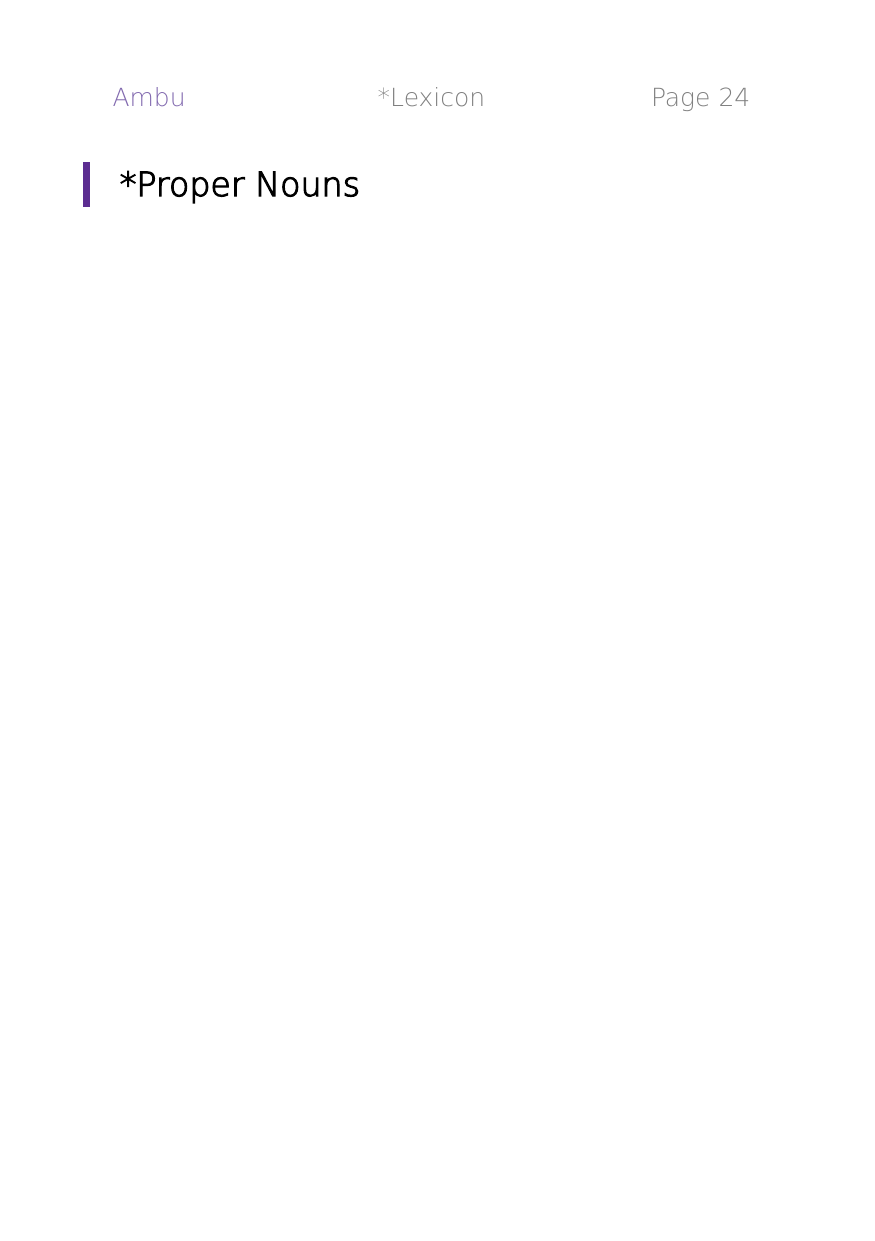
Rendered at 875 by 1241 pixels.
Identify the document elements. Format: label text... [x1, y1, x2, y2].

subtitle *Proper Nouns [90, 162, 779, 207]
